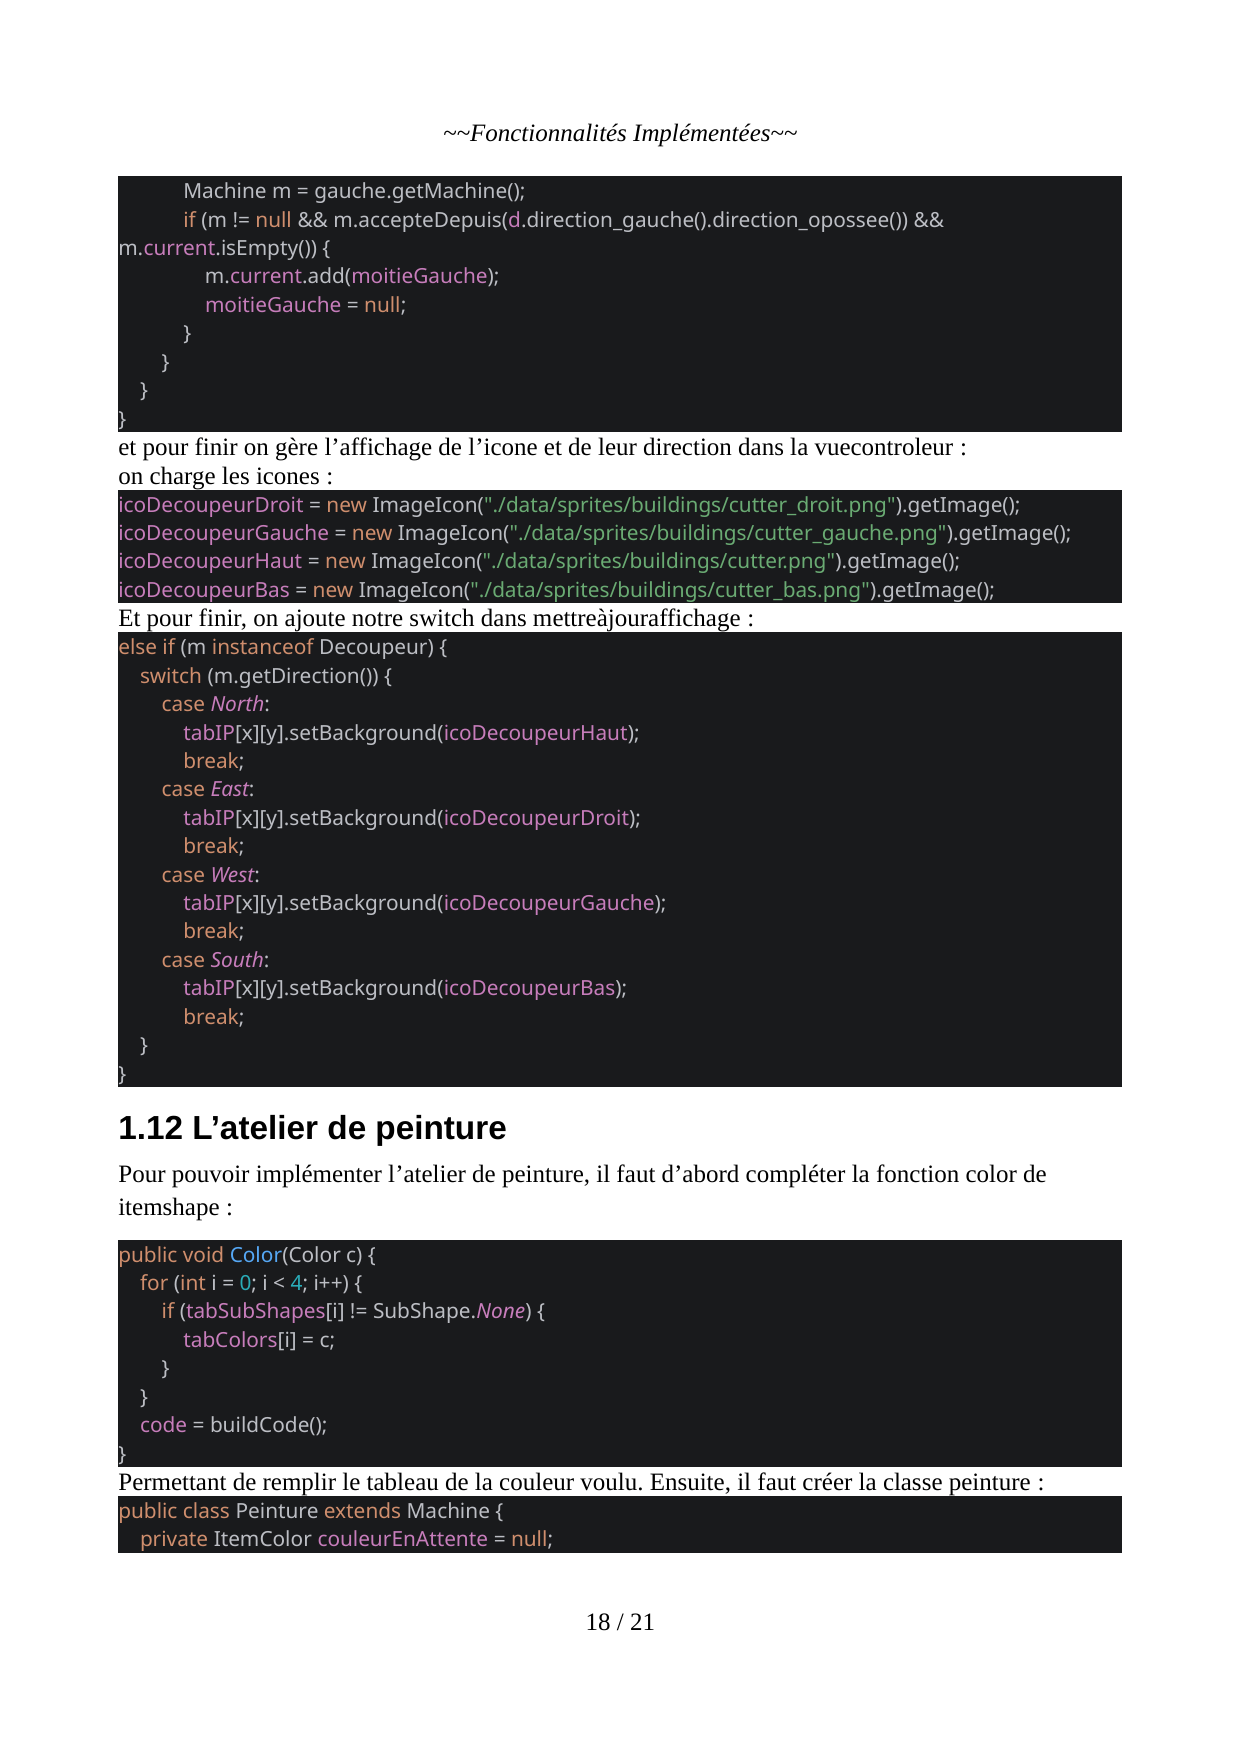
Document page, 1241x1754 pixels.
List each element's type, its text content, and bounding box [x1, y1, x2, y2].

text else if (m instanceof Decoupeur) { switch (m.getDirection()) { case North: tabIP[x][y].setBackground(icoDecoupeurHaut); break; case East: tabIP[x][y].setBackground(icoDecoupeurDroit); break; case West: tabIP[x][y].setBackground(icoDecoupeurGauche); break; case South: tabIP[x][y].setBackground(icoDecoupeurBas); break; } } [118, 632, 1122, 1087]
text on charge les icones : [118, 461, 1122, 490]
text Machine m = gauche.getMachine(); if (m != null && m.accepteDepuis(d.direction_gauche().direction_opossee()) && m.current.isEmpty()) { m.current.add(moitieGauche); moitieGauche = null; } } } } [118, 176, 1122, 432]
text Pour pouvoir implémenter l’atelier de peinture, il faut d’abord compléter la fonction color de itemshape : [118, 1159, 1122, 1221]
subtitle L’atelier de peinture [118, 1108, 1122, 1147]
text Permettant de remplir le tableau de la couleur voulu. Ensuite, il faut créer la classe peinture : [118, 1467, 1122, 1496]
text icoDecoupeurDroit = new ImageIcon("./data/sprites/buildings/cutter_droit.png").getImage(); icoDecoupeurGauche = new ImageIcon("./data/sprites/buildings/cutter_gauche.png").getImage(); icoDecoupeurHaut = new ImageIcon("./data/sprites/buildings/cutter.png").getImage(); icoDecoupeurBas = new ImageIcon("./data/sprites/buildings/cutter_bas.png").getImage(); [118, 490, 1122, 603]
text public void Color(Color c) { for (int i = 0; i < 4; i++) { if (tabSubShapes[i] != SubShape.None) { tabColors[i] = c; } } code = buildCode(); } [118, 1240, 1122, 1467]
text et pour finir on gère l’affichage de l’icone et de leur direction dans la vuecontroleur : [118, 432, 1122, 461]
text Et pour finir, on ajoute notre switch dans mettreàjouraffichage : [118, 603, 1122, 632]
text public class Peinture extends Machine { private ItemColor couleurEnAttente = null; [118, 1496, 1122, 1553]
